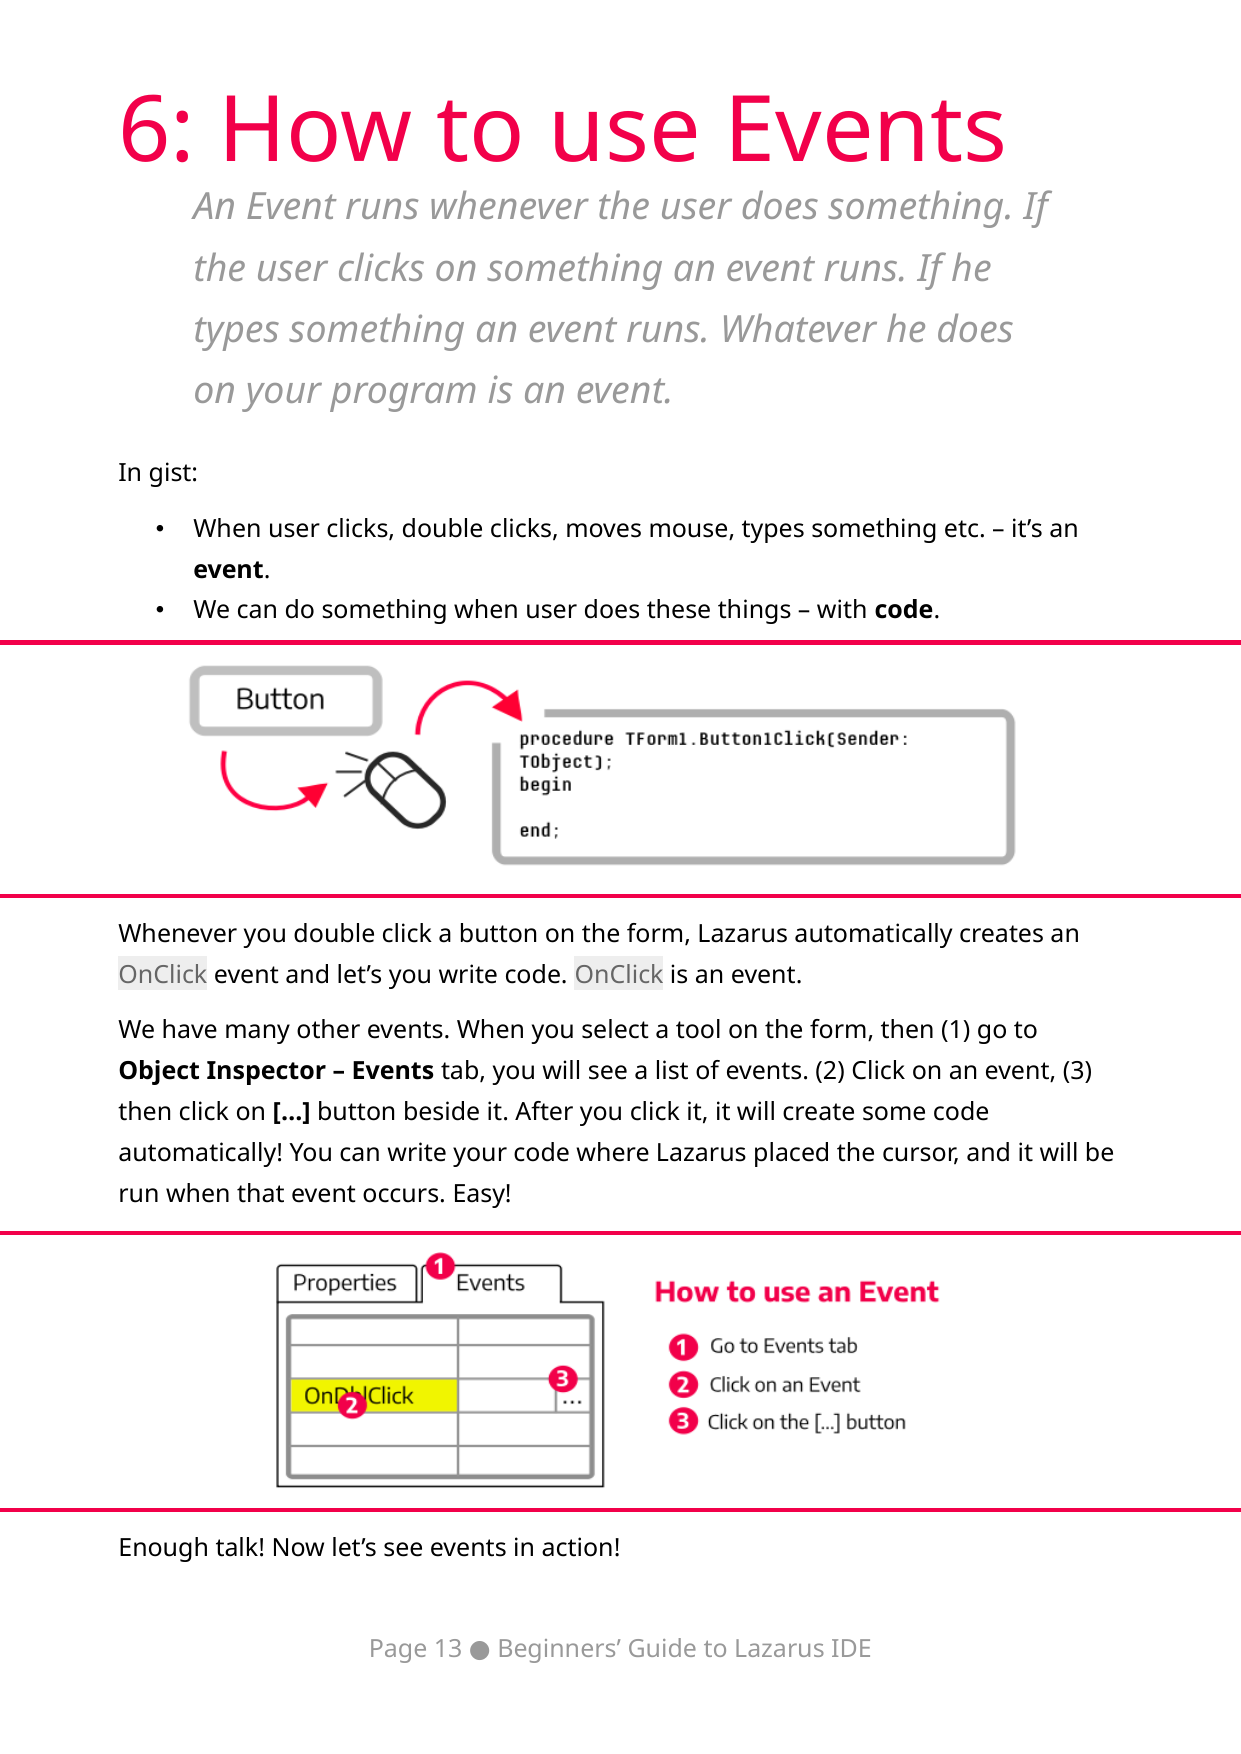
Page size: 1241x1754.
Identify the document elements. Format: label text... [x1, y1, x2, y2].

text We have many other events. When you select a tool on the form, then (1) go to Object Inspector – Events tab, you will see a list of events. (2) Click on an event, (3) then click on […] button beside it. After you click it, it will create some code automatically! You can write your code where Lazarus placed the cursor, and it will be run when that event occurs. Easy! [118, 1012, 1122, 1209]
picture [0, 645, 1241, 894]
list We can do something when user does these things – with code. [156, 592, 1122, 626]
picture [0, 1235, 1241, 1508]
text In gist: [118, 454, 1122, 489]
text Whenever you double click a button on the form, Lazarus automatically creates an OnClick event and let’s you write code. OnClick is an event. [118, 898, 1122, 990]
list When user clicks, double clicks, moves mouse, types something etc. – it’s an event. [156, 510, 1122, 585]
text Enough talk! Now let’s see events in action! [118, 1512, 1122, 1563]
subtitle 6: How to use Events [118, 119, 1122, 172]
text An Event runs whenever the user does something. If the user clicks on something an event runs. If he types something an event runs. Whatever he does on your program is an event. [193, 179, 1057, 414]
